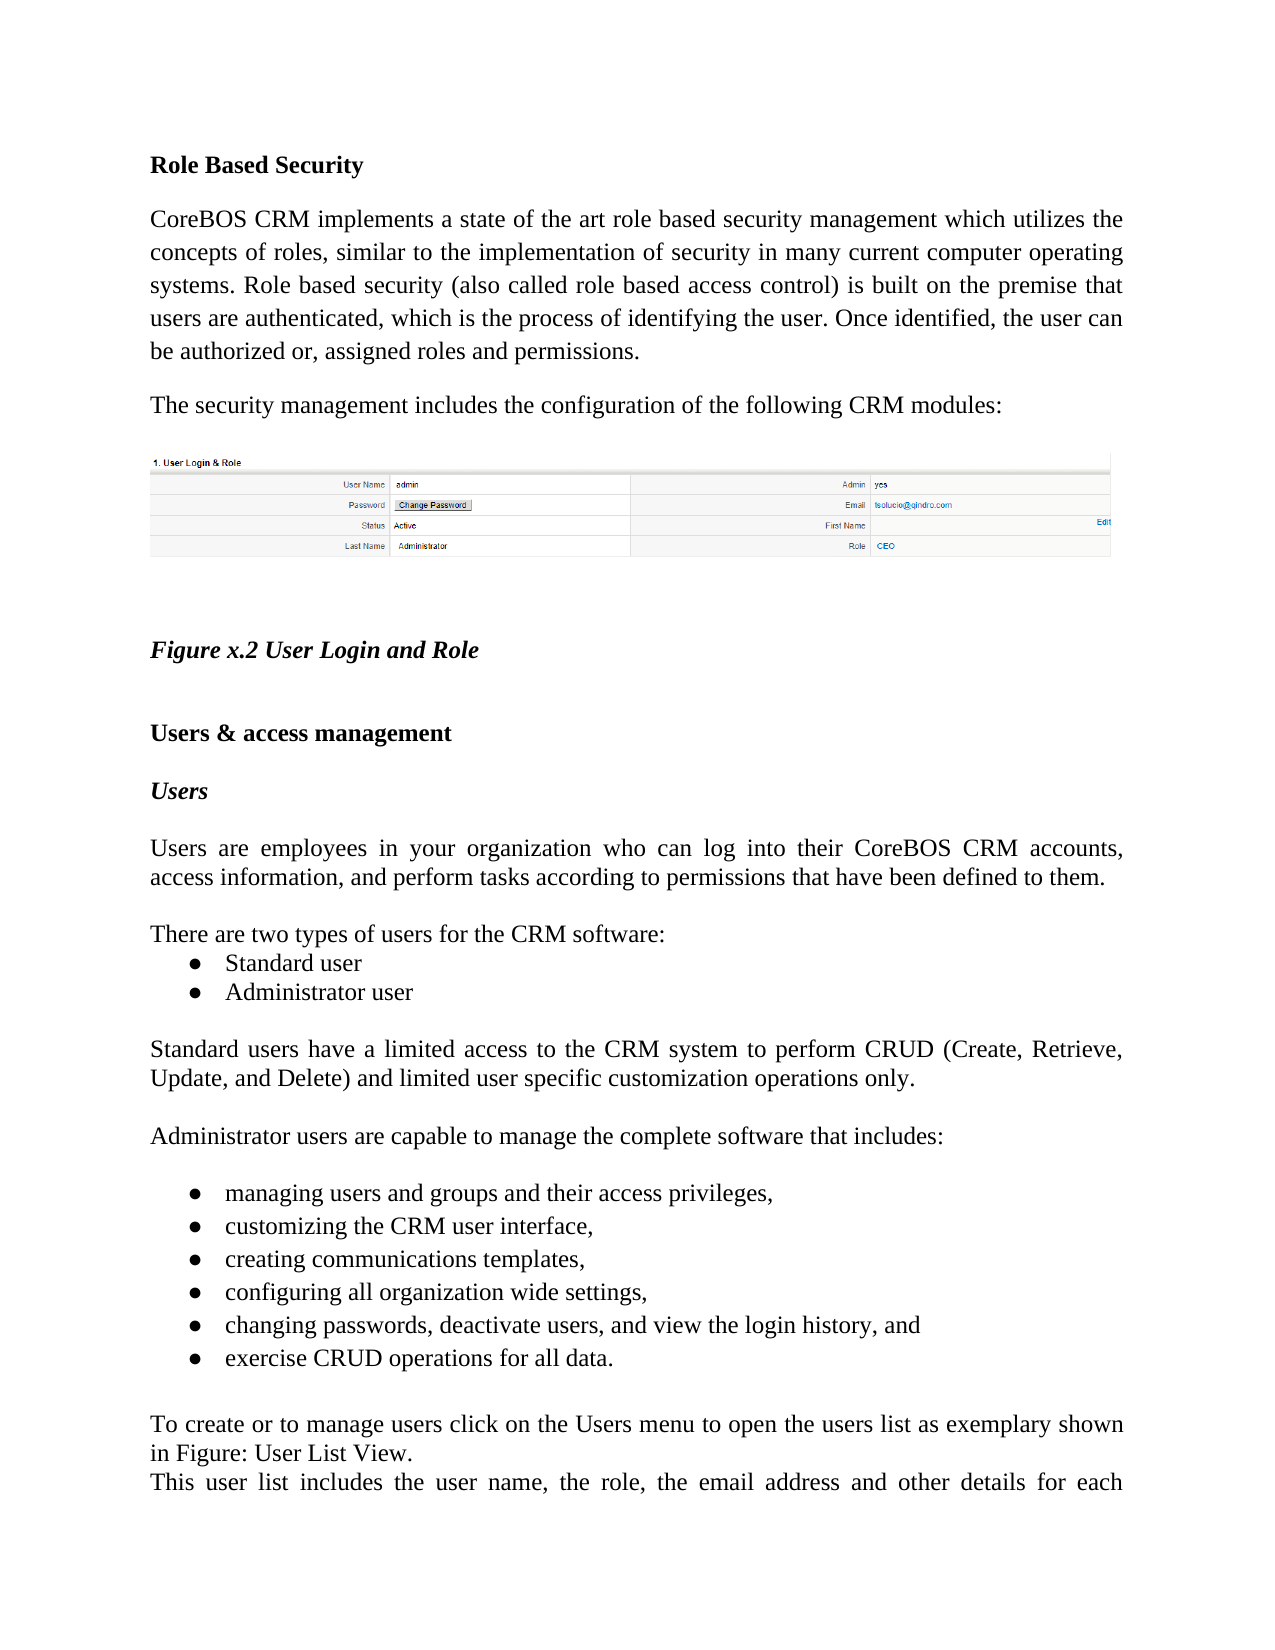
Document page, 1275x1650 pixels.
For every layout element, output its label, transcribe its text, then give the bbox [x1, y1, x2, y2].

text Users & access management [150, 718, 1125, 747]
list Administrator user [187, 977, 1125, 1006]
picture [150, 453, 1111, 557]
text There are two types of users for the CRM software: [150, 919, 1125, 948]
text Figure x.2 User Login and Role [150, 636, 1125, 664]
text CoreBOS CRM implements a state of the art role based security management which utilizes the concepts of roles, similar to the implementation of security in many current computer operating systems. Role based security (also called role based access control) is built on the premise that users are authenticated, which is the process of identifying the user. Once identified, the user can be authorized or, assigned roles and permissions. [150, 204, 1125, 365]
text The security management includes the configuration of the following CRM modules: [150, 390, 1125, 418]
text Role Based Security [150, 150, 1125, 179]
list creating communications templates, [187, 1244, 1125, 1273]
text Users [150, 776, 1125, 804]
list configuring all organization wide settings, [187, 1277, 1125, 1306]
text This user list includes the user name, the role, the email address and other details for each [150, 1467, 1125, 1496]
text Standard users have a limited access to the CRM system to perform CRUD (Create, Retrieve, Update, and Delete) and limited user specific customization operations only. [150, 1034, 1125, 1092]
text Users are employees in your organization who can log into their CoreBOS CRM accounts, access information, and perform tasks according to permissions that have been defined to them. [150, 833, 1125, 891]
text Administrator users are capable to manage the complete software that includes: [150, 1121, 1125, 1149]
list Standard user [187, 948, 1125, 977]
list managing users and groups and their access privileges, [187, 1178, 1125, 1207]
list customizing the CRM user interface, [187, 1211, 1125, 1240]
text To create or to manage users click on the Users menu to open the users list as exemplary shown in Figure: User List View. [150, 1409, 1125, 1467]
list exercise CRUD operations for all data. [187, 1343, 1125, 1372]
list changing passwords, deactivate users, and view the login history, and [187, 1310, 1125, 1339]
